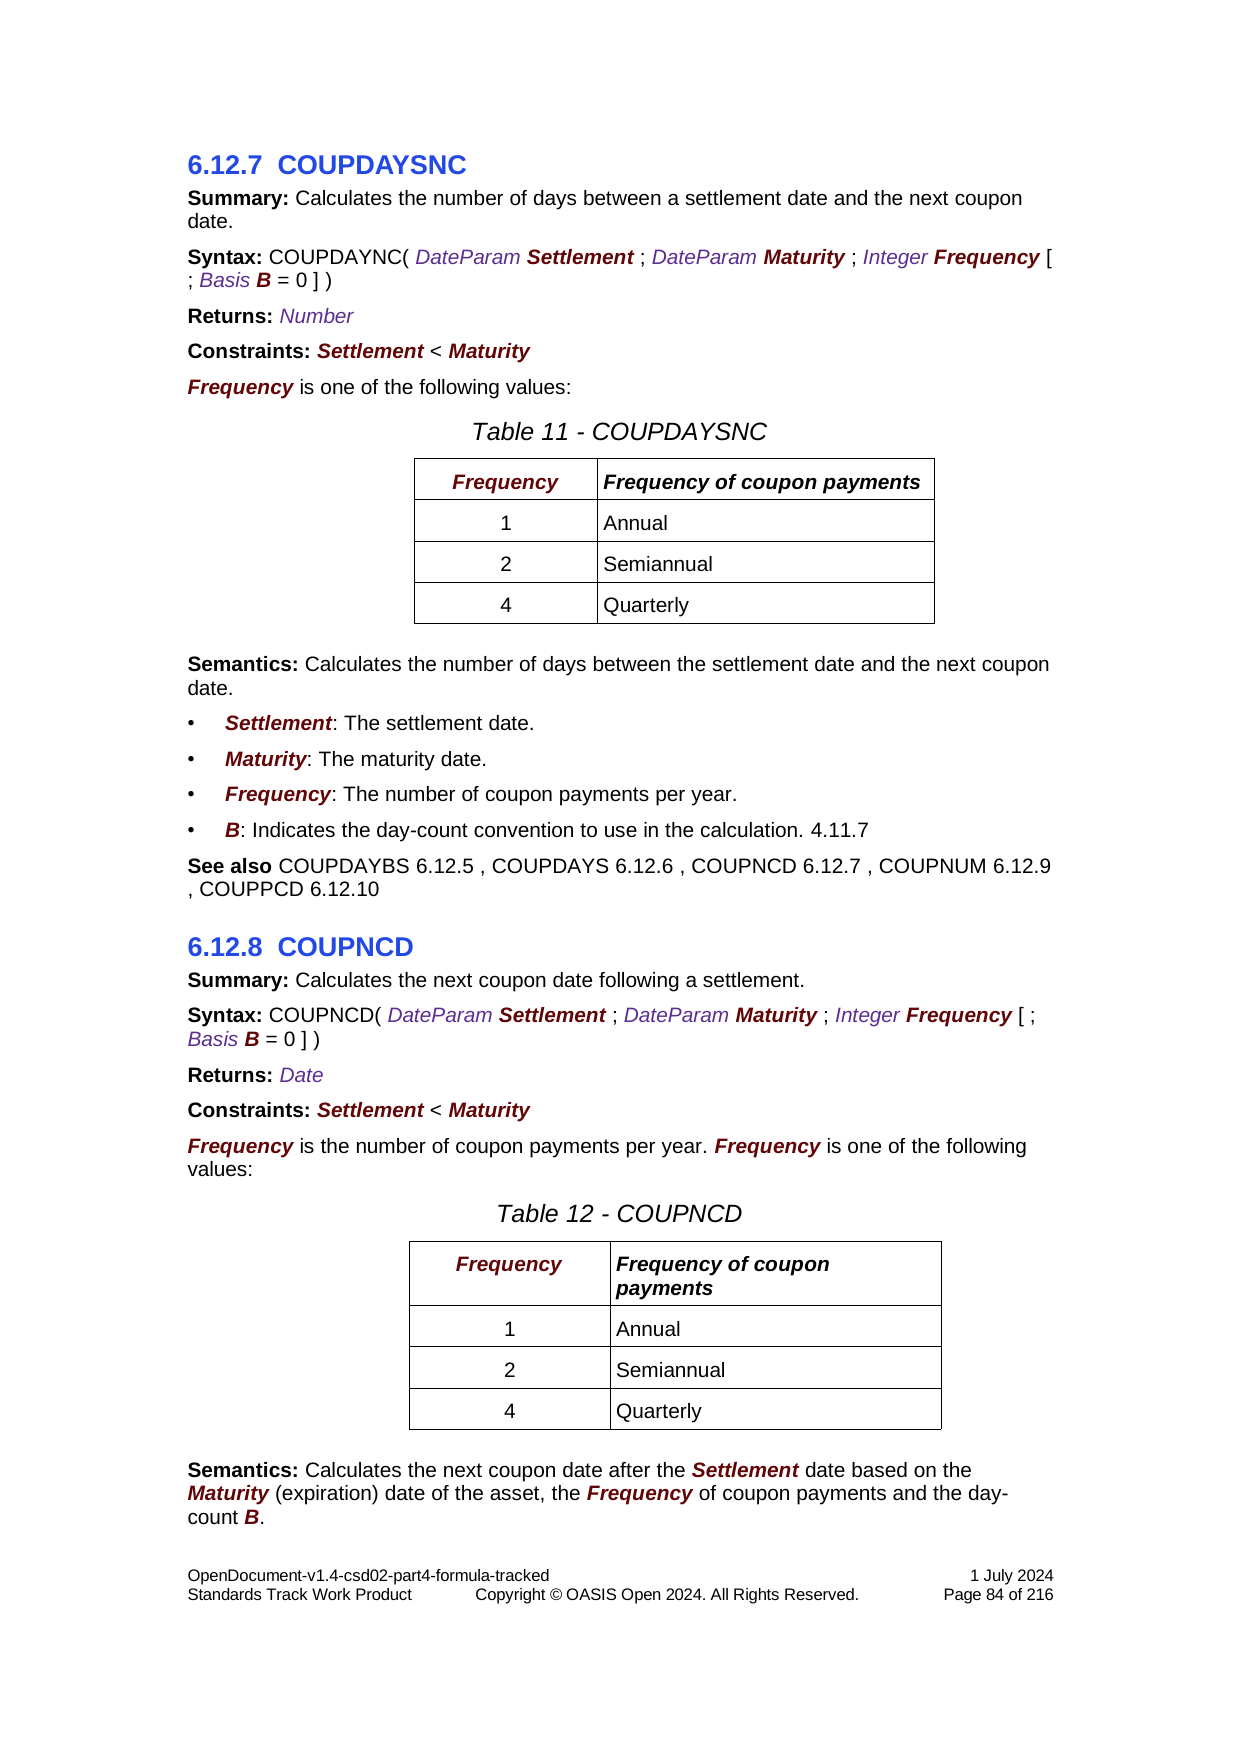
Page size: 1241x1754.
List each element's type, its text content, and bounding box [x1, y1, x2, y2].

table_cell 1 [415, 500, 597, 541]
table_cell 4 [410, 1389, 610, 1429]
table_cell Semiannual [611, 1347, 941, 1387]
text Constraints: Settlement < Maturity [187, 1099, 1053, 1122]
text Summary: Calculates the number of days between a settlement date and the next coupon date. [187, 186, 1053, 233]
text Constraints: Settlement < Maturity [187, 340, 1053, 363]
table_cell Annual [611, 1306, 941, 1346]
table_header Frequency [415, 459, 597, 499]
text Frequency is one of the following values: [187, 376, 1053, 399]
list Settlement: The settlement date. [187, 712, 1053, 735]
text Syntax: COUPDAYNC( DateParam Settlement ; DateParam Maturity ; Integer Frequency [ ; Basis B = 0 ] ) [187, 245, 1053, 292]
text Frequency is the number of coupon payments per year. Frequency is one of the following values: [187, 1134, 1053, 1181]
table_cell Semiannual [598, 542, 934, 582]
text Returns: Date [187, 1063, 1053, 1087]
list B: Indicates the day-count convention to use in the calculation. 4.11.7 [187, 818, 1053, 842]
table_cell Quarterly [611, 1389, 941, 1429]
table_cell 4 [415, 583, 597, 623]
text Semantics: Calculates the next coupon date after the Settlement date based on the Maturity (expiration) date of the asset, the Frequency of coupon payments and the day-count B. [187, 1435, 1053, 1529]
text Semantics: Calculates the number of days between the settlement date and the next coupon date. [187, 629, 1053, 699]
table_cell 2 [410, 1347, 610, 1387]
table_cell Quarterly [598, 583, 934, 623]
text Table 11 - COUPDAYSNC [187, 418, 1053, 446]
text See also COUPDAYBS 6.12.5 , COUPDAYS 6.12.6 , COUPNCD 6.12.7 , COUPNUM 6.12.9 , COUPPCD 6.12.10 [187, 854, 1053, 901]
list Frequency: The number of coupon payments per year. [187, 783, 1053, 806]
text Syntax: COUPNCD( DateParam Settlement ; DateParam Maturity ; Integer Frequency [ ; Basis B = 0 ] ) [187, 1004, 1053, 1051]
table_cell Annual [598, 500, 934, 541]
table_header Frequency of coupon payments [598, 459, 934, 499]
table_cell 2 [415, 542, 597, 582]
text Returns: Number [187, 304, 1053, 328]
table_header Frequency [410, 1242, 610, 1305]
table_header Frequency of coupon payments [611, 1242, 941, 1305]
subtitle COUPNCD [187, 932, 1053, 962]
text Summary: Calculates the next coupon date following a settlement. [187, 968, 1053, 992]
subtitle COUPDAYSNC [187, 150, 1053, 180]
text Table 12 - COUPNCD [187, 1200, 1053, 1228]
table_cell 1 [410, 1306, 610, 1346]
list Maturity: The maturity date. [187, 747, 1053, 771]
